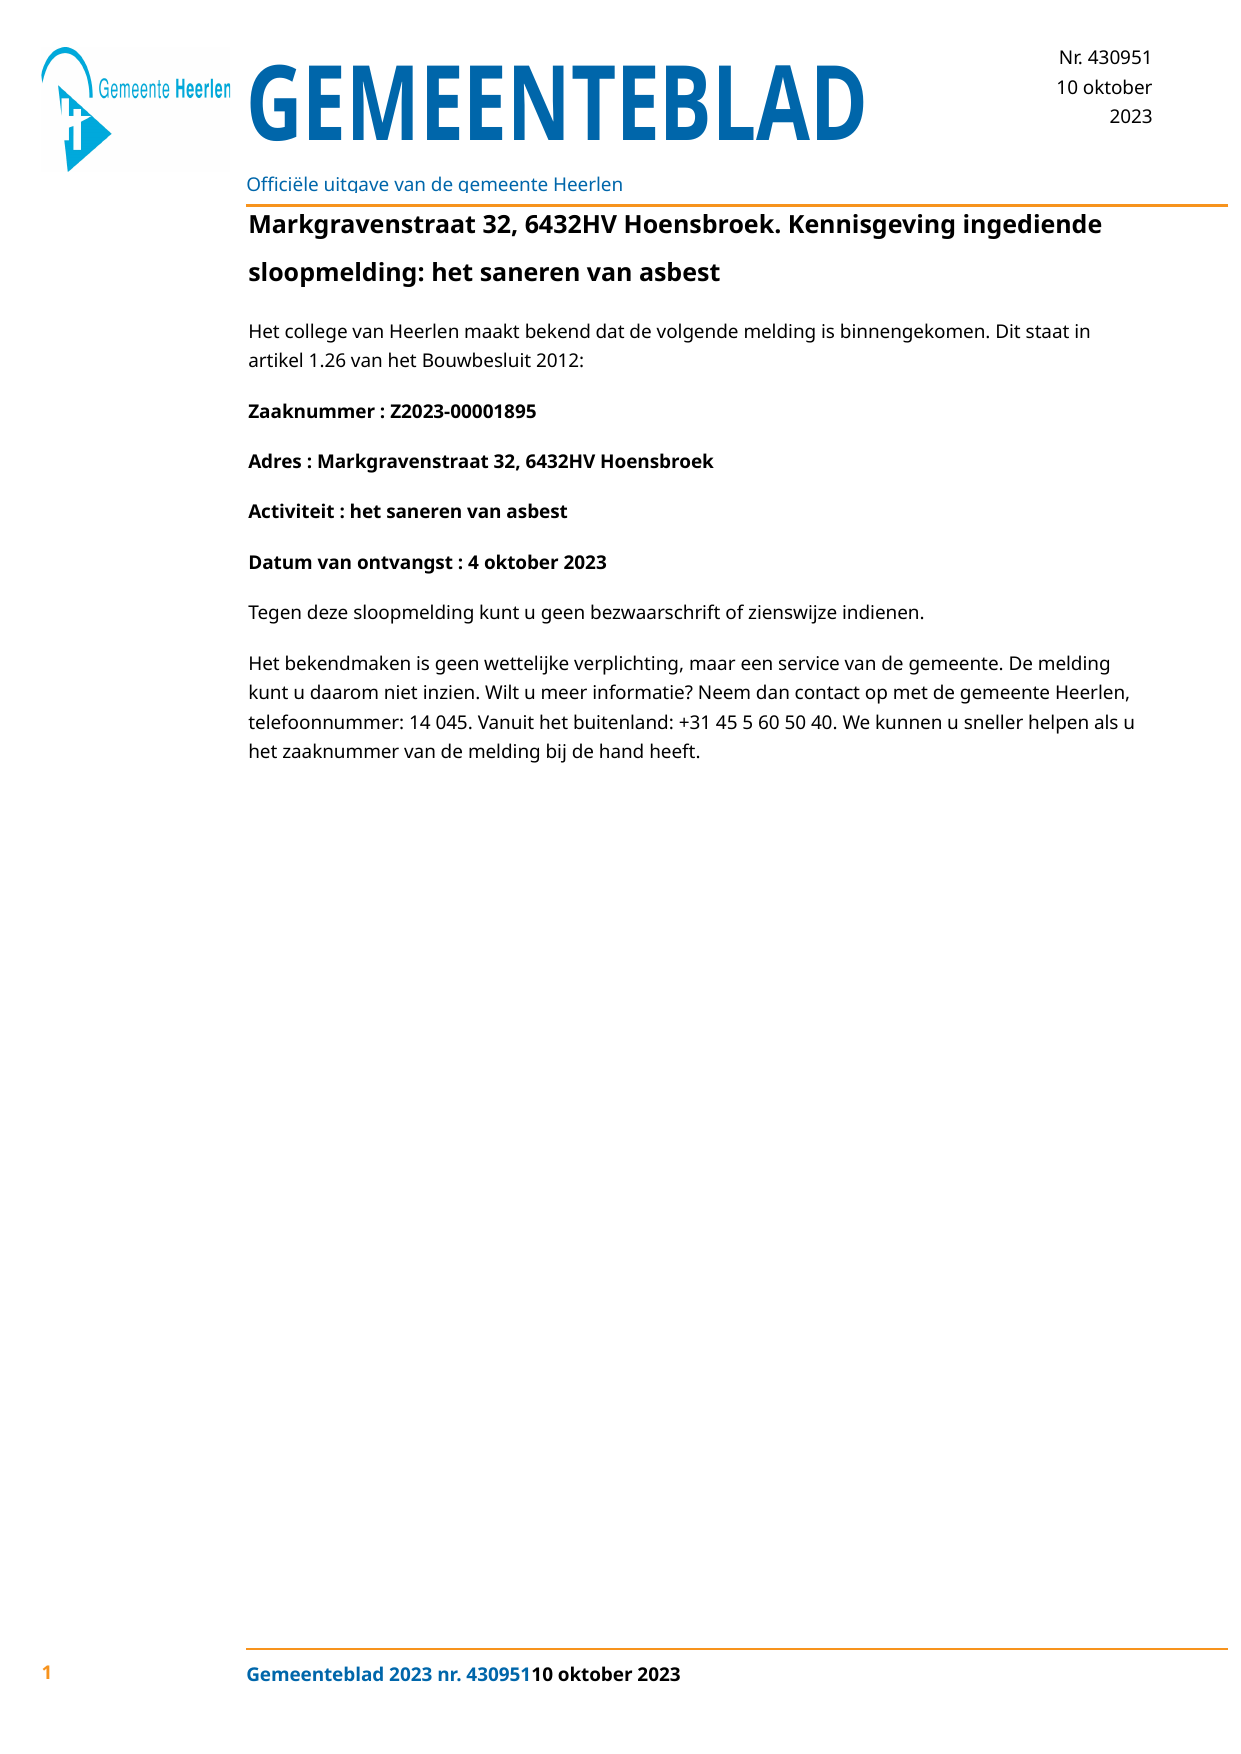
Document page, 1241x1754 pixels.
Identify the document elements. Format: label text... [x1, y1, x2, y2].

text Het college van Heerlen maakt bekend dat de volgende melding is binnengekomen. Dit staat in artikel 1.26 van het Bouwbesluit 2012: [248, 318, 1152, 373]
text Tegen deze sloopmelding kunt u geen bezwaarschrift of zienswijze indienen. [248, 599, 1152, 625]
text Activiteit : het saneren van asbest [248, 499, 1152, 524]
text Zaaknummer : Z2023-00001895 [248, 398, 1152, 424]
text Markgravenstraat 32, 6432HV Hoensbroek. Kennisgeving ingediende sloopmelding: het saneren van asbest [248, 207, 1152, 288]
text Datum van ontvangst : 4 oktober 2023 [248, 549, 1152, 575]
picture [41, 47, 231, 172]
text Het bekendmaken is geen wettelijke verplichting, maar een service van de gemeente. De melding kunt u daarom niet inzien. Wilt u meer informatie? Neem dan contact op met de gemeente Heerlen, telefoonnummer: 14 045. Vanuit het buitenland: +31 45 5 60 50 40. We kunnen u sneller helpen als u het zaaknummer van de melding bij de hand heeft. [248, 650, 1152, 764]
text Adres : Markgravenstraat 32, 6432HV Hoensbroek [248, 448, 1152, 474]
picture [41, 47, 59, 70]
